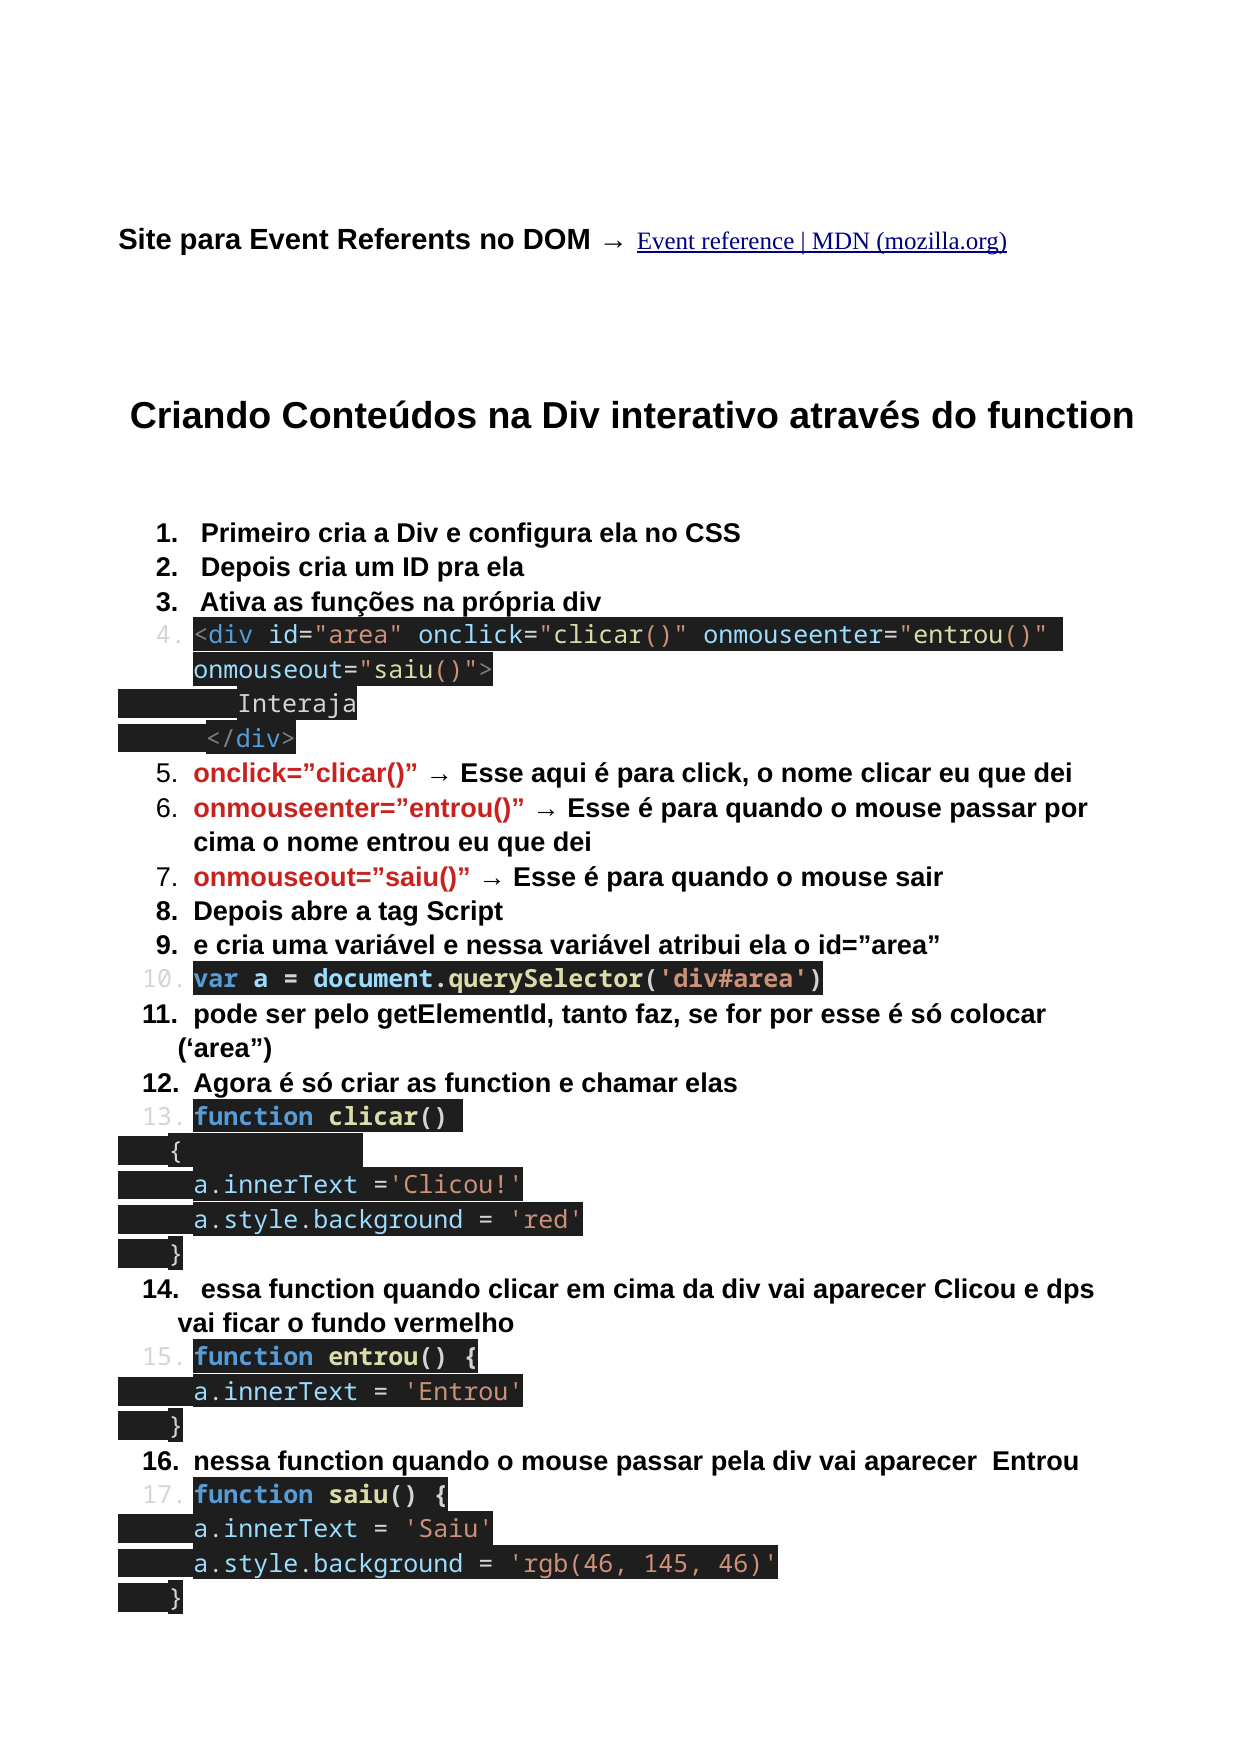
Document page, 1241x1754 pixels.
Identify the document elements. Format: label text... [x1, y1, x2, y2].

text Site para Event Referents no DOM → Event reference | MDN (mozilla.org) [118, 221, 1157, 256]
text { [118, 1132, 1122, 1167]
list var a = document.querySelector('div#area') [142, 961, 1122, 995]
list Depois abre a tag Script [156, 892, 1122, 926]
text Criando Conteúdos na Div interativo através do function [118, 393, 1157, 436]
list nessa function quando o mouse passar pela div vai aparecer Entrou [142, 1442, 1122, 1476]
text } [118, 1579, 1122, 1614]
list essa function quando clicar em cima da div vai aparecer Clicou e dps vai ficar o fundo vermelho [142, 1270, 1122, 1339]
list onmouseenter=”entrou()” → Esse é para quando o mouse passar por cima o nome entrou eu que dei [156, 789, 1122, 857]
list Agora é só criar as function e chamar elas [142, 1064, 1122, 1098]
text a.style.background = 'red' [118, 1201, 1122, 1236]
list onmouseout=”saiu()” → Esse é para quando o mouse sair [156, 857, 1122, 892]
list pode ser pelo getElementId, tanto faz, se for por esse é só colocar (‘area”) [142, 995, 1122, 1064]
list Ativa as funções na própria div [156, 582, 1122, 617]
list function saiu() { [142, 1476, 1122, 1511]
list Depois cria um ID pra ela [156, 548, 1122, 582]
text a.innerText = 'Saiu' [118, 1511, 1122, 1545]
text Interaja [118, 686, 1122, 720]
list e cria uma variável e nessa variável atribui ela o id=”area” [156, 926, 1122, 961]
text a.innerText = 'Entrou' [118, 1373, 1122, 1407]
list Primeiro cria a Div e configura ela no CSS [156, 514, 1122, 548]
list function clicar() [142, 1098, 1122, 1132]
text } [118, 1407, 1122, 1442]
list onclick=”clicar()” → Esse aqui é para click, o nome clicar eu que dei [156, 754, 1122, 789]
text a.style.background = 'rgb(46, 145, 46)' [118, 1545, 1122, 1579]
text a.innerText ='Clicou!' [118, 1167, 1122, 1201]
text } [118, 1236, 1122, 1270]
list function entrou() { [142, 1339, 1122, 1373]
text </div> [118, 720, 1122, 754]
list <div id="area" onclick="clicar()" onmouseenter="entrou()" onmouseout="saiu()"> [156, 617, 1122, 686]
